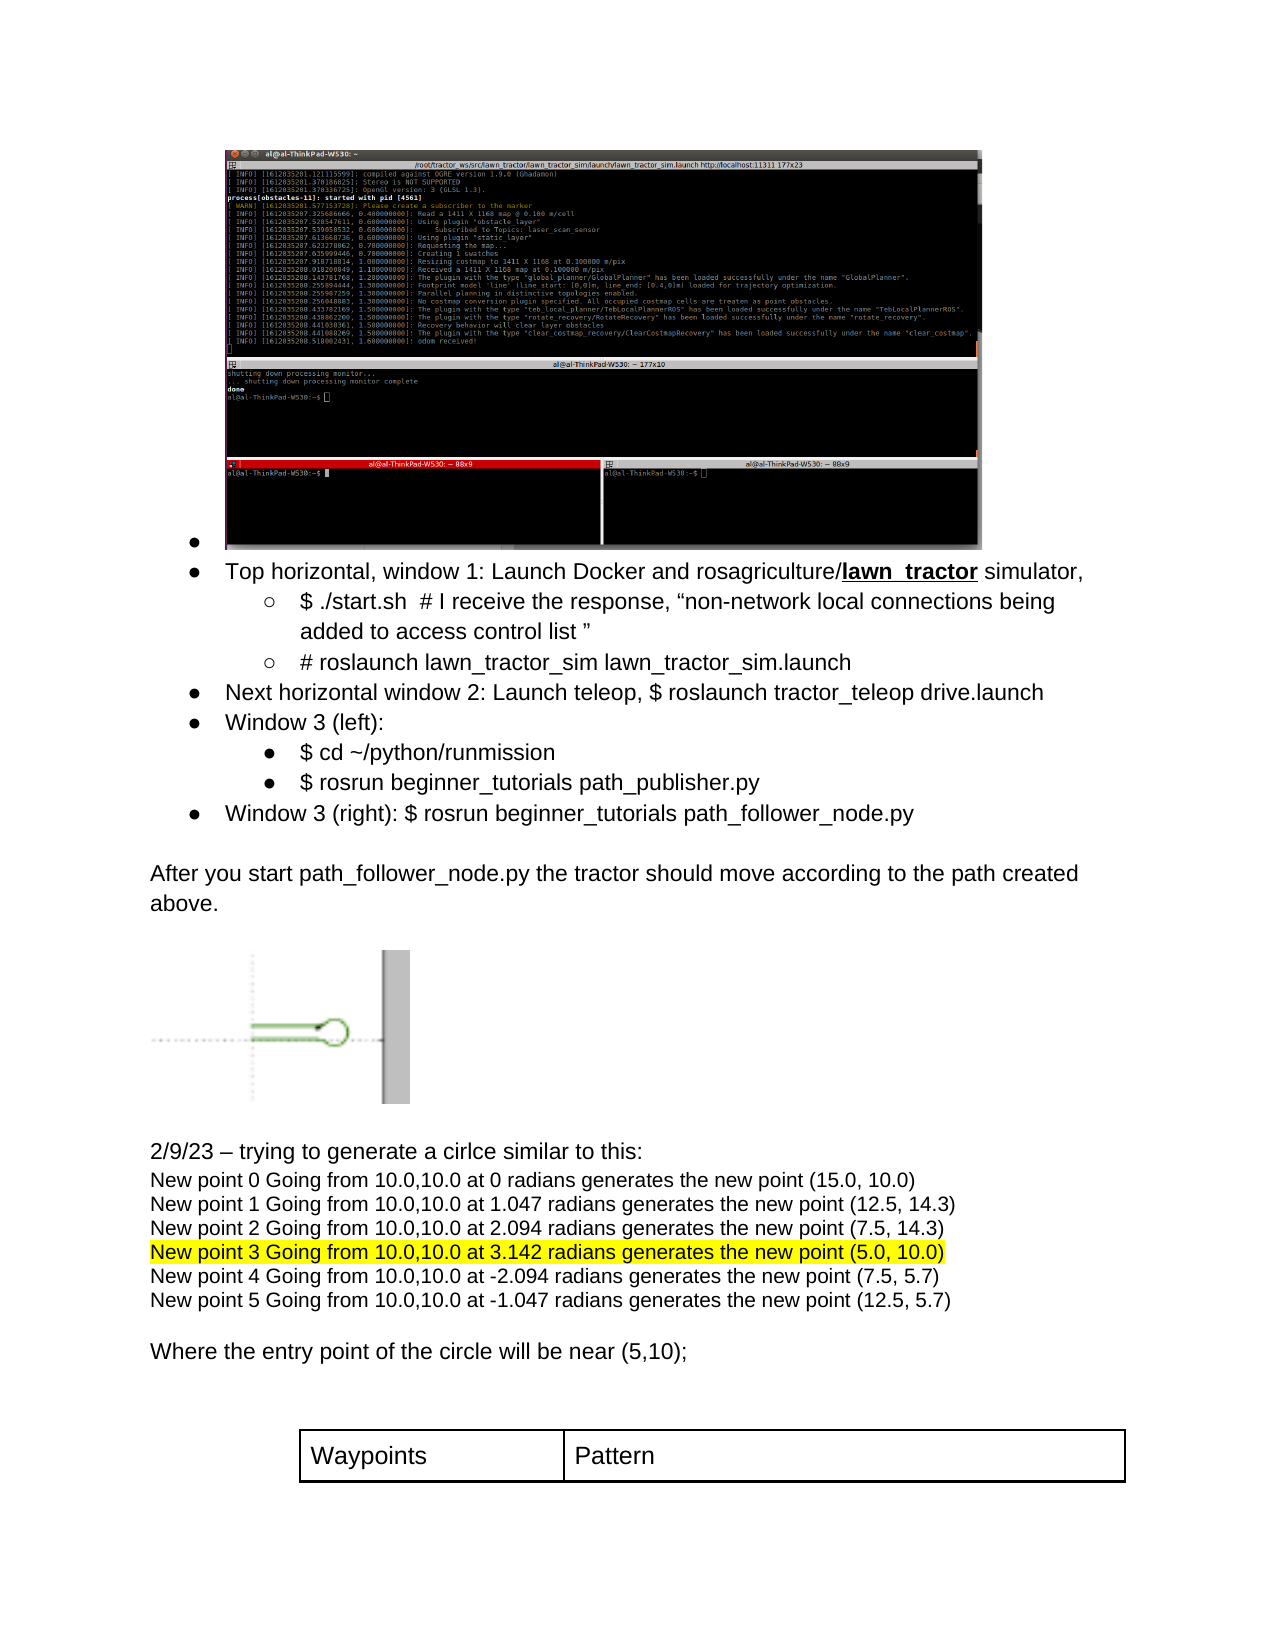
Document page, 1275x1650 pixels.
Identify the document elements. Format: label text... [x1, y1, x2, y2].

text Where the entry point of the circle will be near (5,10); [150, 1338, 1125, 1364]
list $ rosrun beginner_tutorials path_publisher.py [262, 769, 1125, 796]
list $ cd ~/python/runmission [262, 739, 1125, 766]
table_header Pattern [565, 1431, 1124, 1480]
list Top horizontal, window 1: Launch Docker and rosagriculture/lawn_tractor simulator, [187, 558, 1125, 584]
text New point 1 Going from 10.0,10.0 at 1.047 radians generates the new point (12.5, 14.3) [150, 1192, 1125, 1216]
text After you start path_follower_node.py the tractor should move according to the path created above. [150, 860, 1125, 917]
list $ ./start.sh # I receive the response, “non-network local connections being added to access control list ” [262, 588, 1125, 645]
text New point 5 Going from 10.0,10.0 at -1.047 radians generates the new point (12.5, 5.7) [150, 1288, 1125, 1312]
picture [225, 150, 983, 550]
list Window 3 (left): [187, 709, 1125, 735]
text 2/9/23 – trying to generate a cirlce similar to this: [150, 1138, 1125, 1164]
picture [150, 950, 410, 1104]
text New point 2 Going from 10.0,10.0 at 2.094 radians generates the new point (7.5, 14.3) [150, 1216, 1125, 1240]
text New point 4 Going from 10.0,10.0 at -2.094 radians generates the new point (7.5, 5.7) [150, 1264, 1125, 1288]
text New point 0 Going from 10.0,10.0 at 0 radians generates the new point (15.0, 10.0) [150, 1168, 1125, 1192]
list Window 3 (right): $ rosrun beginner_tutorials path_follower_node.py [187, 799, 1125, 826]
text New point 3 Going from 10.0,10.0 at 3.142 radians generates the new point (5.0, 10.0) [150, 1240, 1125, 1264]
list Next horizontal window 2: Launch teleop, $ roslaunch tractor_teleop drive.launch [187, 679, 1125, 705]
list # roslaunch lawn_tractor_sim lawn_tractor_sim.launch [262, 648, 1125, 675]
table_header Waypoints [301, 1431, 563, 1480]
